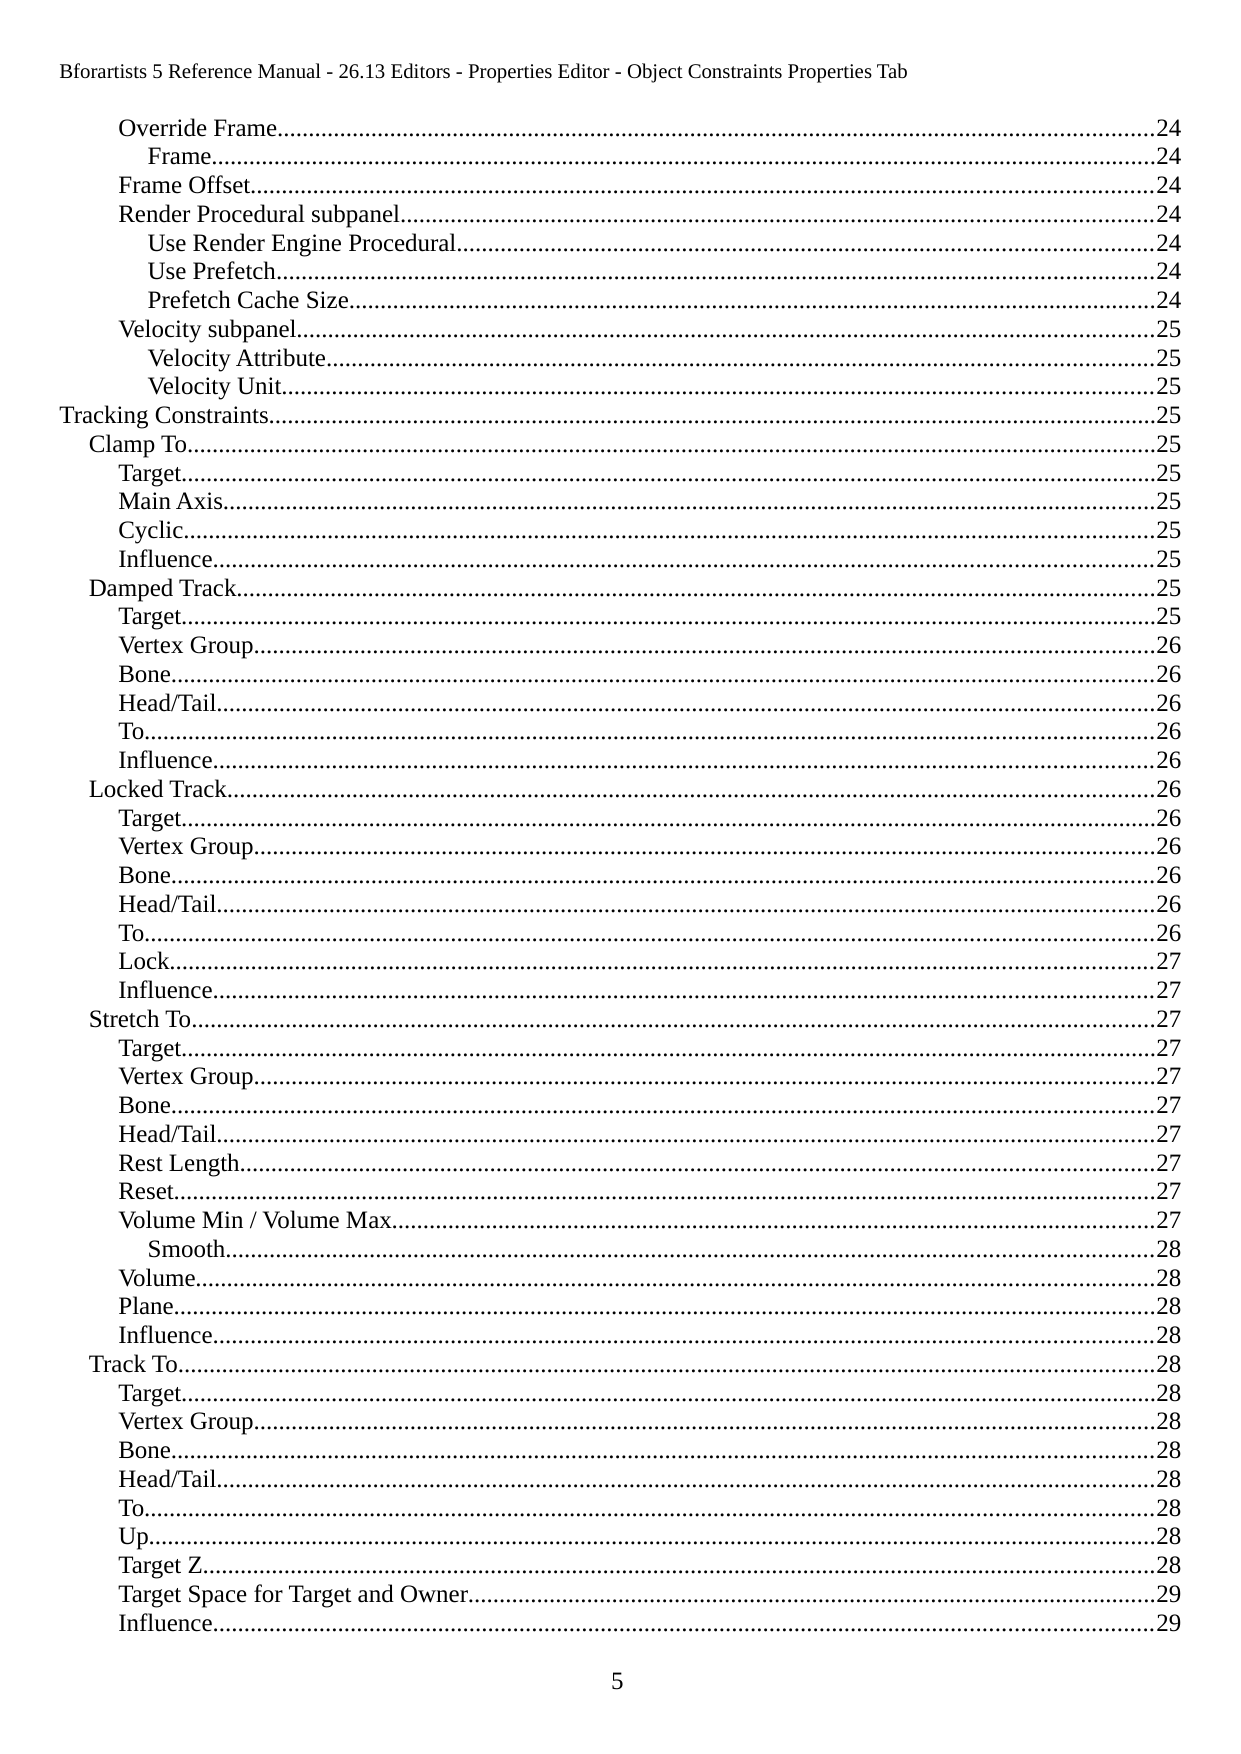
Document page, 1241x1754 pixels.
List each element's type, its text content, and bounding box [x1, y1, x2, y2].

text Target Space for Target and Owner 29 [118, 1579, 1181, 1608]
text Target 25 [118, 458, 1181, 486]
text Override Frame 24 [118, 113, 1181, 141]
text Head/Tail 27 [118, 1119, 1181, 1148]
text Influence 26 [118, 745, 1181, 774]
text Main Axis 25 [118, 486, 1181, 515]
text Rest Length 27 [118, 1148, 1181, 1176]
text Smooth 28 [147, 1234, 1181, 1263]
text Volume 28 [118, 1263, 1181, 1291]
text Vertex Group 27 [118, 1061, 1181, 1090]
text To 28 [118, 1493, 1181, 1521]
text Volume Min / Volume Max 27 [118, 1205, 1181, 1234]
text To 26 [118, 918, 1181, 946]
text Head/Tail 26 [118, 688, 1181, 716]
text To 26 [118, 716, 1181, 745]
text Lock 27 [118, 946, 1181, 975]
text Velocity Attribute 25 [147, 343, 1181, 371]
text Clamp To 25 [88, 429, 1181, 458]
text Render Procedural subpanel 24 [118, 199, 1181, 228]
text Influence 28 [118, 1320, 1181, 1349]
text Tracking Constraints 25 [59, 400, 1181, 429]
text Influence 25 [118, 544, 1181, 573]
text Bone 26 [118, 659, 1181, 688]
text Locked Track 26 [88, 774, 1181, 803]
text Plane 28 [118, 1291, 1181, 1320]
text Vertex Group 28 [118, 1406, 1181, 1435]
text Stretch To 27 [88, 1004, 1181, 1033]
text Target 27 [118, 1033, 1181, 1061]
text Target Z 28 [118, 1550, 1181, 1579]
text Head/Tail 26 [118, 889, 1181, 918]
text Bone 28 [118, 1435, 1181, 1464]
text Target 25 [118, 601, 1181, 630]
text Reset 27 [118, 1176, 1181, 1205]
text Influence 29 [118, 1608, 1181, 1636]
text Frame 24 [147, 141, 1181, 170]
text Target 26 [118, 803, 1181, 831]
text Up 28 [118, 1521, 1181, 1550]
text Prefetch Cache Size 24 [147, 285, 1181, 314]
text Use Prefetch 24 [147, 256, 1181, 285]
text Target 28 [118, 1378, 1181, 1406]
text Cyclic 25 [118, 515, 1181, 544]
text Head/Tail 28 [118, 1464, 1181, 1493]
text Bone 26 [118, 860, 1181, 889]
text Bone 27 [118, 1090, 1181, 1119]
text Track To 28 [88, 1349, 1181, 1378]
text Vertex Group 26 [118, 831, 1181, 860]
text Vertex Group 26 [118, 630, 1181, 659]
text Velocity Unit 25 [147, 371, 1181, 400]
text Influence 27 [118, 975, 1181, 1004]
text Damped Track 25 [88, 573, 1181, 601]
text Frame Offset 24 [118, 170, 1181, 199]
text Use Render Engine Procedural 24 [147, 228, 1181, 256]
text Velocity subpanel 25 [118, 314, 1181, 343]
